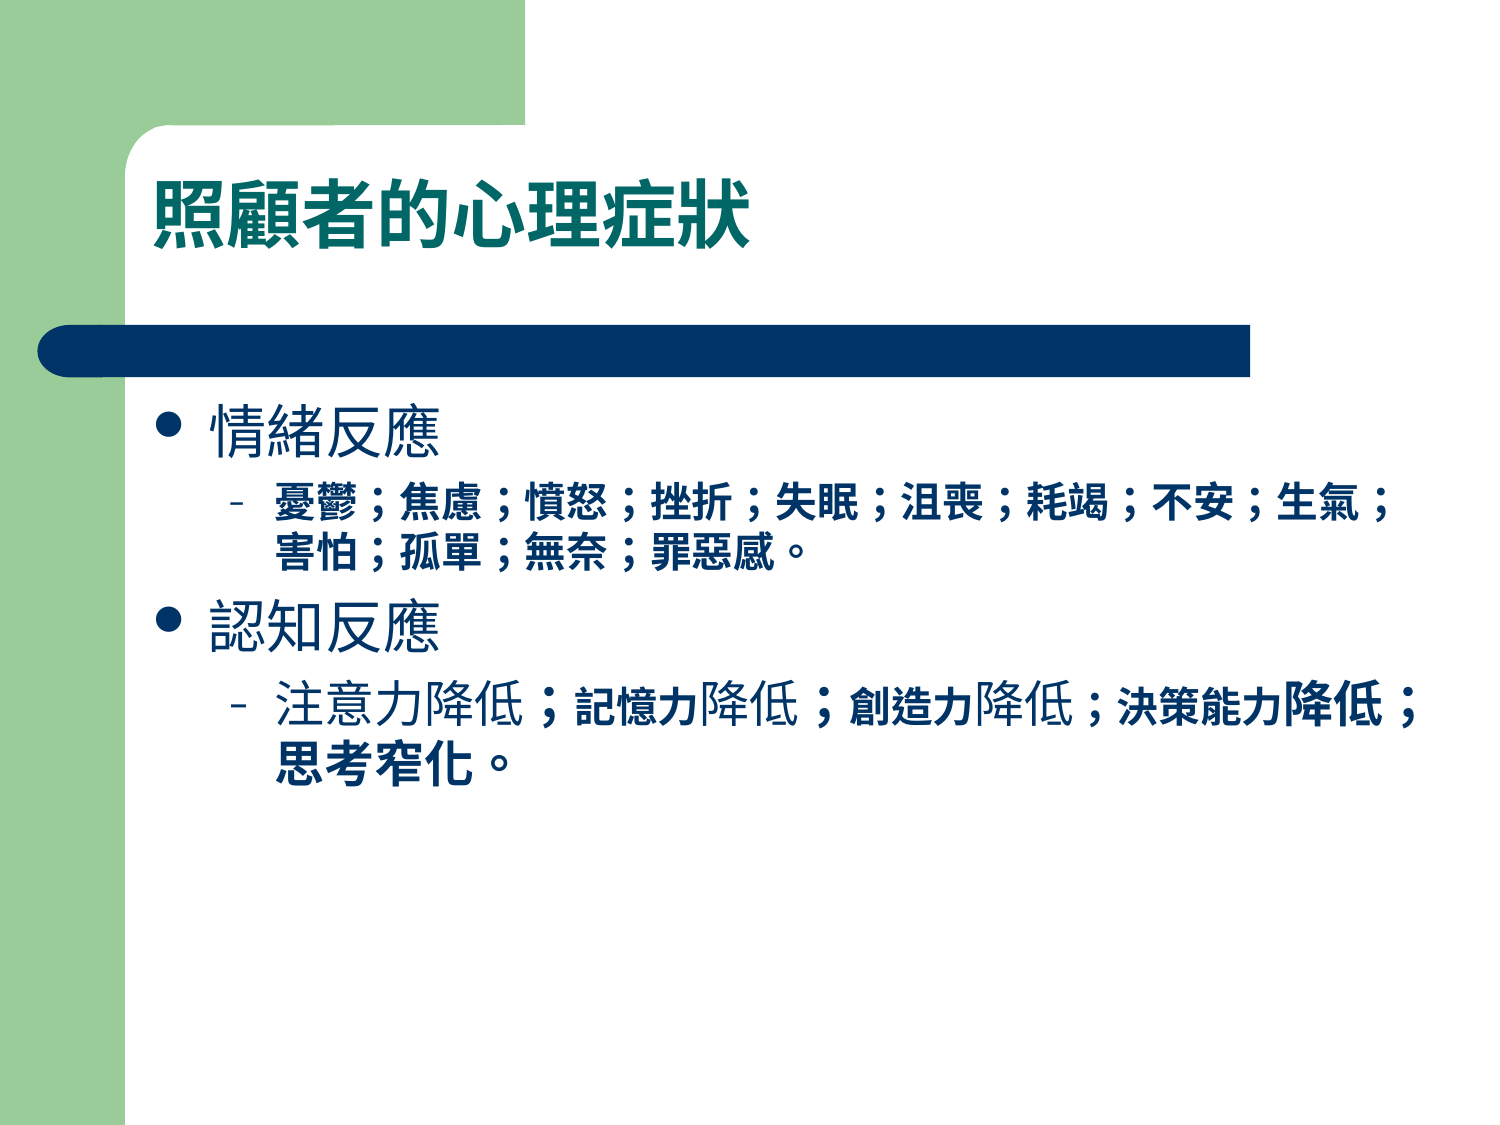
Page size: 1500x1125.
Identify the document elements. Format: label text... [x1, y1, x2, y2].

list 情緒反應 憂鬱；焦慮；憤怒；挫折；失眠；沮喪；耗竭；不安；生氣；害怕；孤單；無奈；罪惡感。 認知反應 注意力降低；記憶力降低；創造力降低；決策能力降低；思考窄化。 [137, 387, 1400, 999]
title 照顧者的心理症狀 [136, 136, 1414, 301]
